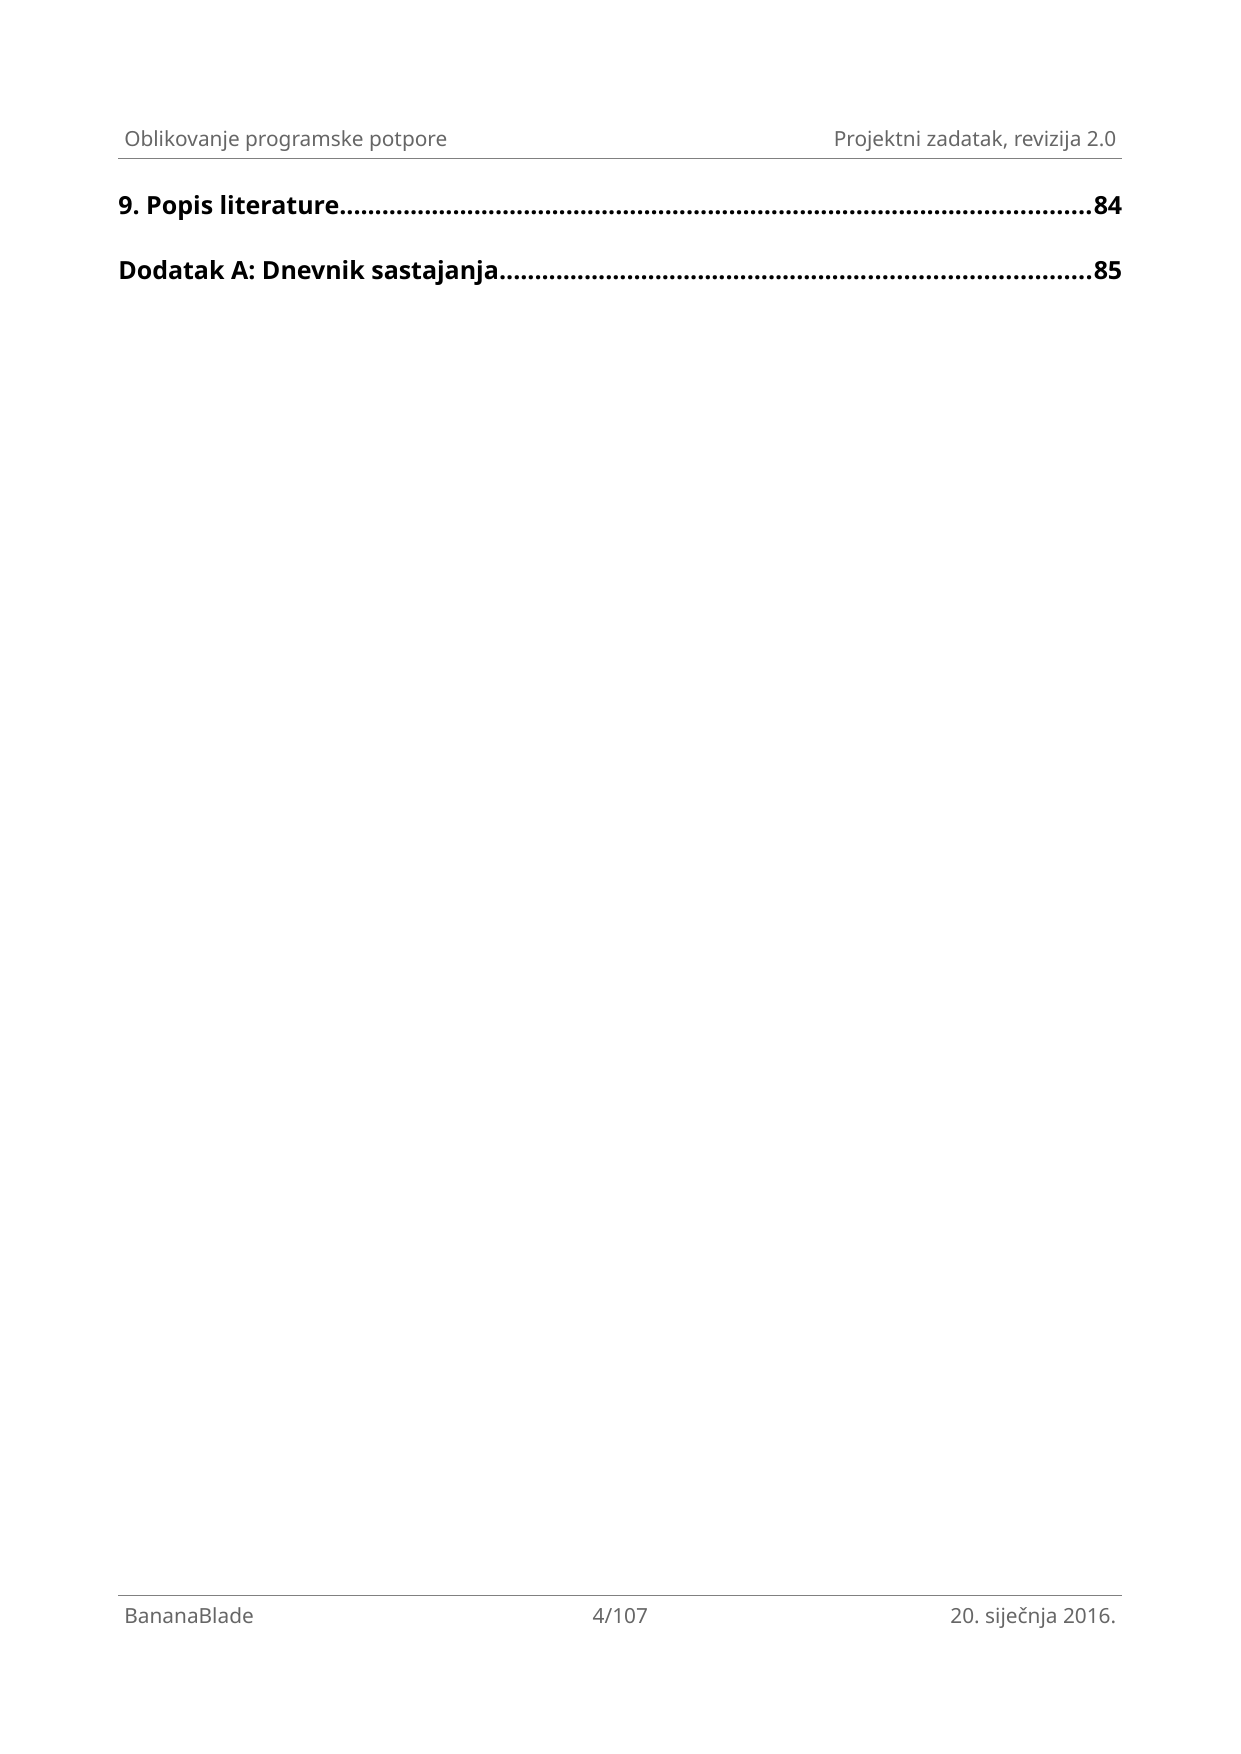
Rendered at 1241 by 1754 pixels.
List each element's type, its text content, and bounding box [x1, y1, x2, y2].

text Dodatak A: Dnevnik sastajanja 85 [118, 252, 1122, 286]
text 9. Popis literature 84 [118, 188, 1122, 222]
